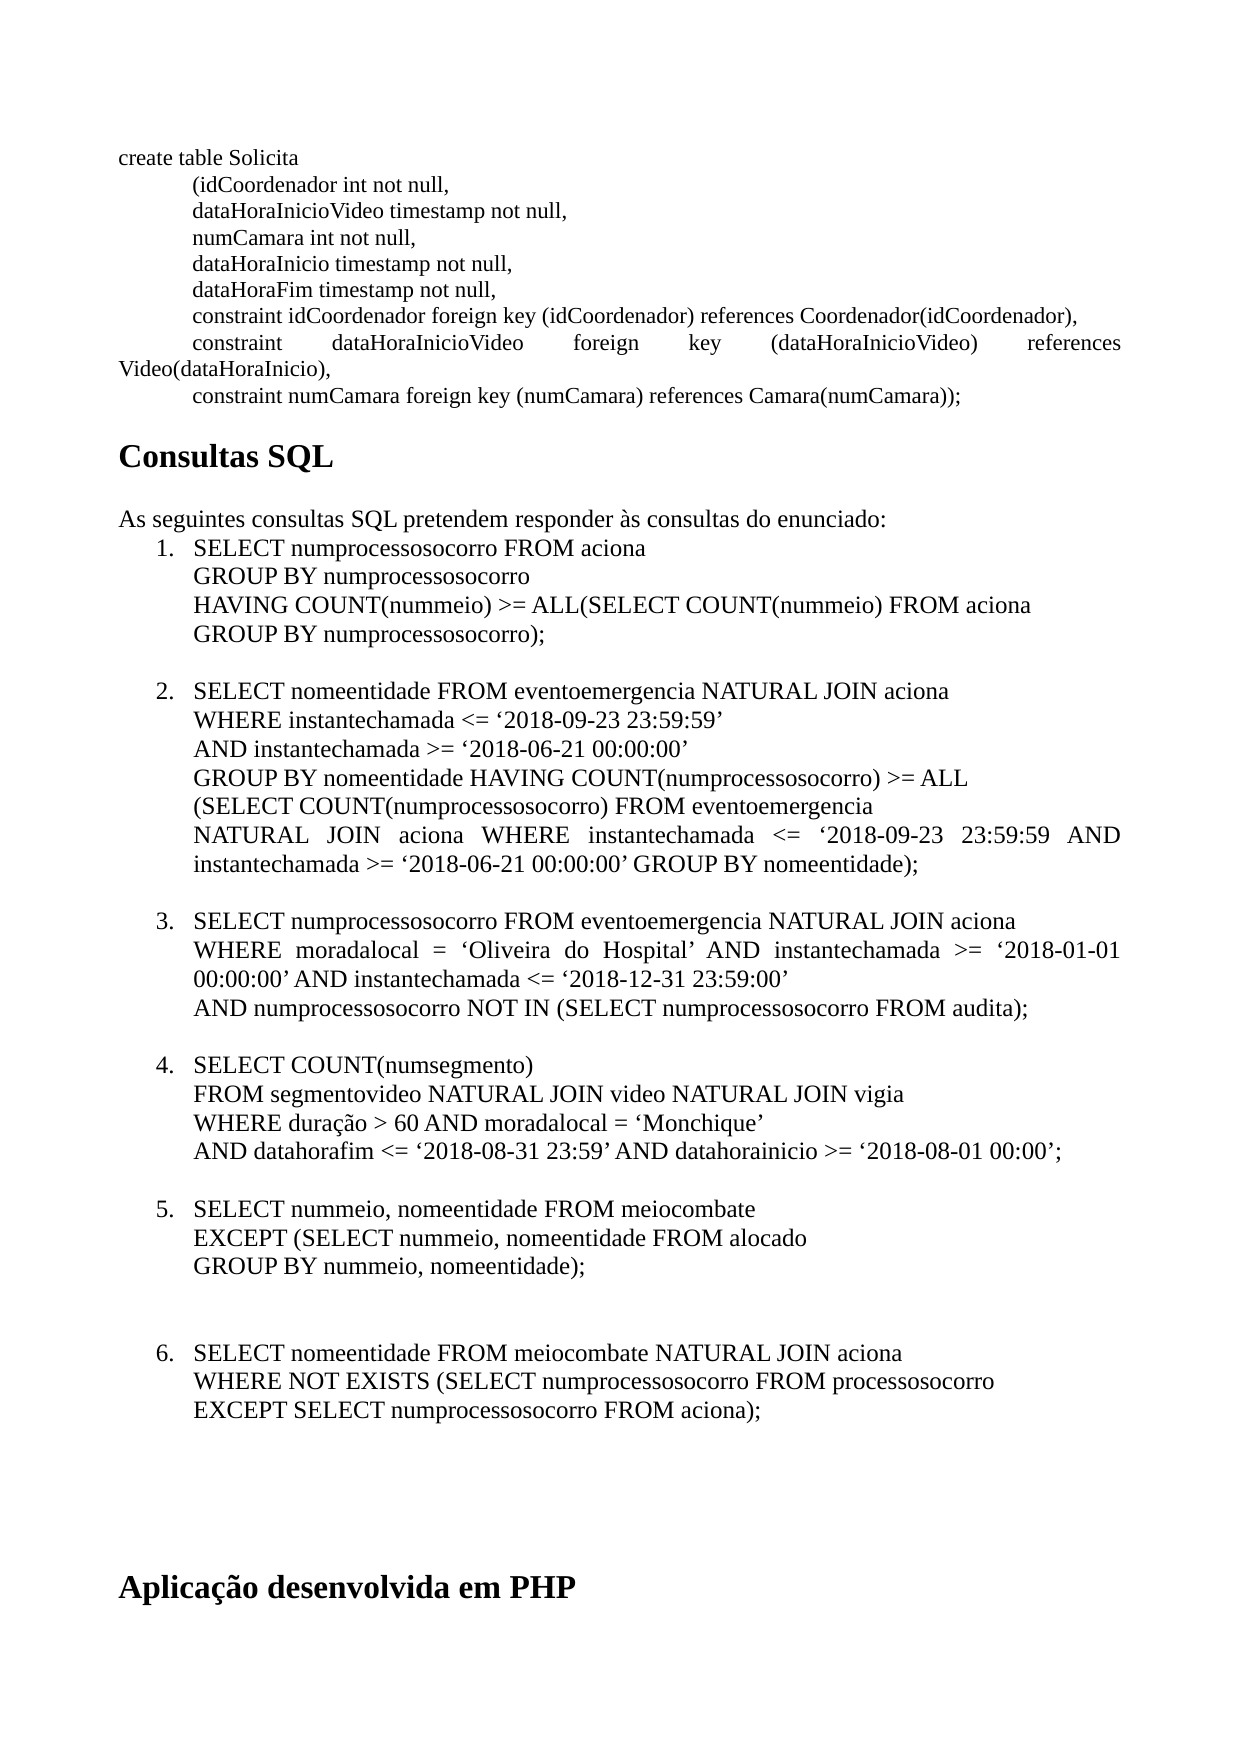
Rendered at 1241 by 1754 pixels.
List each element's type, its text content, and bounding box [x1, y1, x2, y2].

list SELECT numprocessosocorro FROM aciona [156, 533, 1122, 561]
text Consultas SQL [118, 437, 1122, 475]
text create table Solicita [118, 144, 1122, 171]
text WHERE instantechamada <= ‘2018-09-23 23:59:59’ [193, 705, 1122, 734]
text GROUP BY nomeentidade HAVING COUNT(numprocessosocorro) >= ALL [193, 763, 1122, 791]
text dataHoraInicio timestamp not null, [118, 250, 1122, 276]
text HAVING COUNT(nummeio) >= ALL(SELECT COUNT(nummeio) FROM aciona [193, 590, 1122, 619]
text dataHoraInicioVideo timestamp not null, [118, 197, 1122, 223]
list SELECT COUNT(numsegmento) [156, 1050, 1122, 1079]
list SELECT nomeentidade FROM eventoemergencia NATURAL JOIN aciona [156, 676, 1122, 705]
text GROUP BY numprocessosocorro); [193, 619, 1122, 648]
text dataHoraFim timestamp not null, [118, 276, 1122, 303]
text AND instantechamada >= ‘2018-06-21 00:00:00’ [193, 734, 1122, 763]
text WHERE duração > 60 AND moradalocal = ‘Monchique’ [193, 1108, 1122, 1136]
text WHERE NOT EXISTS (SELECT numprocessosocorro FROM processosocorro [193, 1366, 1122, 1395]
text FROM segmentovideo NATURAL JOIN video NATURAL JOIN vigia [193, 1079, 1122, 1108]
text (SELECT COUNT(numprocessosocorro) FROM eventoemergencia [193, 791, 1122, 820]
text numCamara int not null, [118, 223, 1122, 250]
text AND numprocessosocorro NOT IN (SELECT numprocessosocorro FROM audita); [193, 993, 1122, 1021]
text As seguintes consultas SQL pretendem responder às consultas do enunciado: [118, 504, 1122, 533]
text GROUP BY nummeio, nomeentidade); [193, 1251, 1122, 1280]
text AND datahorafim <= ‘2018-08-31 23:59’ AND datahorainicio >= ‘2018-08-01 00:00’; [193, 1136, 1122, 1165]
list SELECT numprocessosocorro FROM eventoemergencia NATURAL JOIN aciona [156, 906, 1122, 935]
list SELECT nummeio, nomeentidade FROM meiocombate [156, 1194, 1122, 1223]
text EXCEPT (SELECT nummeio, nomeentidade FROM alocado [193, 1223, 1122, 1251]
text Aplicação desenvolvida em PHP [118, 1568, 1122, 1606]
text (idCoordenador int not null, [118, 171, 1122, 197]
text EXCEPT SELECT numprocessosocorro FROM aciona); [193, 1395, 1122, 1424]
text constraint numCamara foreign key (numCamara) references Camara(numCamara)); [118, 382, 1122, 408]
text constraint dataHoraInicioVideo foreign key (dataHoraInicioVideo) references Video(dataHoraInicio), [118, 329, 1122, 382]
text constraint idCoordenador foreign key (idCoordenador) references Coordenador(idCoordenador), [118, 303, 1122, 329]
text NATURAL JOIN aciona WHERE instantechamada <= ‘2018-09-23 23:59:59 AND instantechamada >= ‘2018-06-21 00:00:00’ GROUP BY nomeentidade); [193, 820, 1122, 878]
text GROUP BY numprocessosocorro [193, 561, 1122, 590]
list SELECT nomeentidade FROM meiocombate NATURAL JOIN aciona [156, 1338, 1122, 1366]
text WHERE moradalocal = ‘Oliveira do Hospital’ AND instantechamada >= ‘2018-01-01 00:00:00’ AND instantechamada <= ‘2018-12-31 23:59:00’ [193, 935, 1122, 993]
